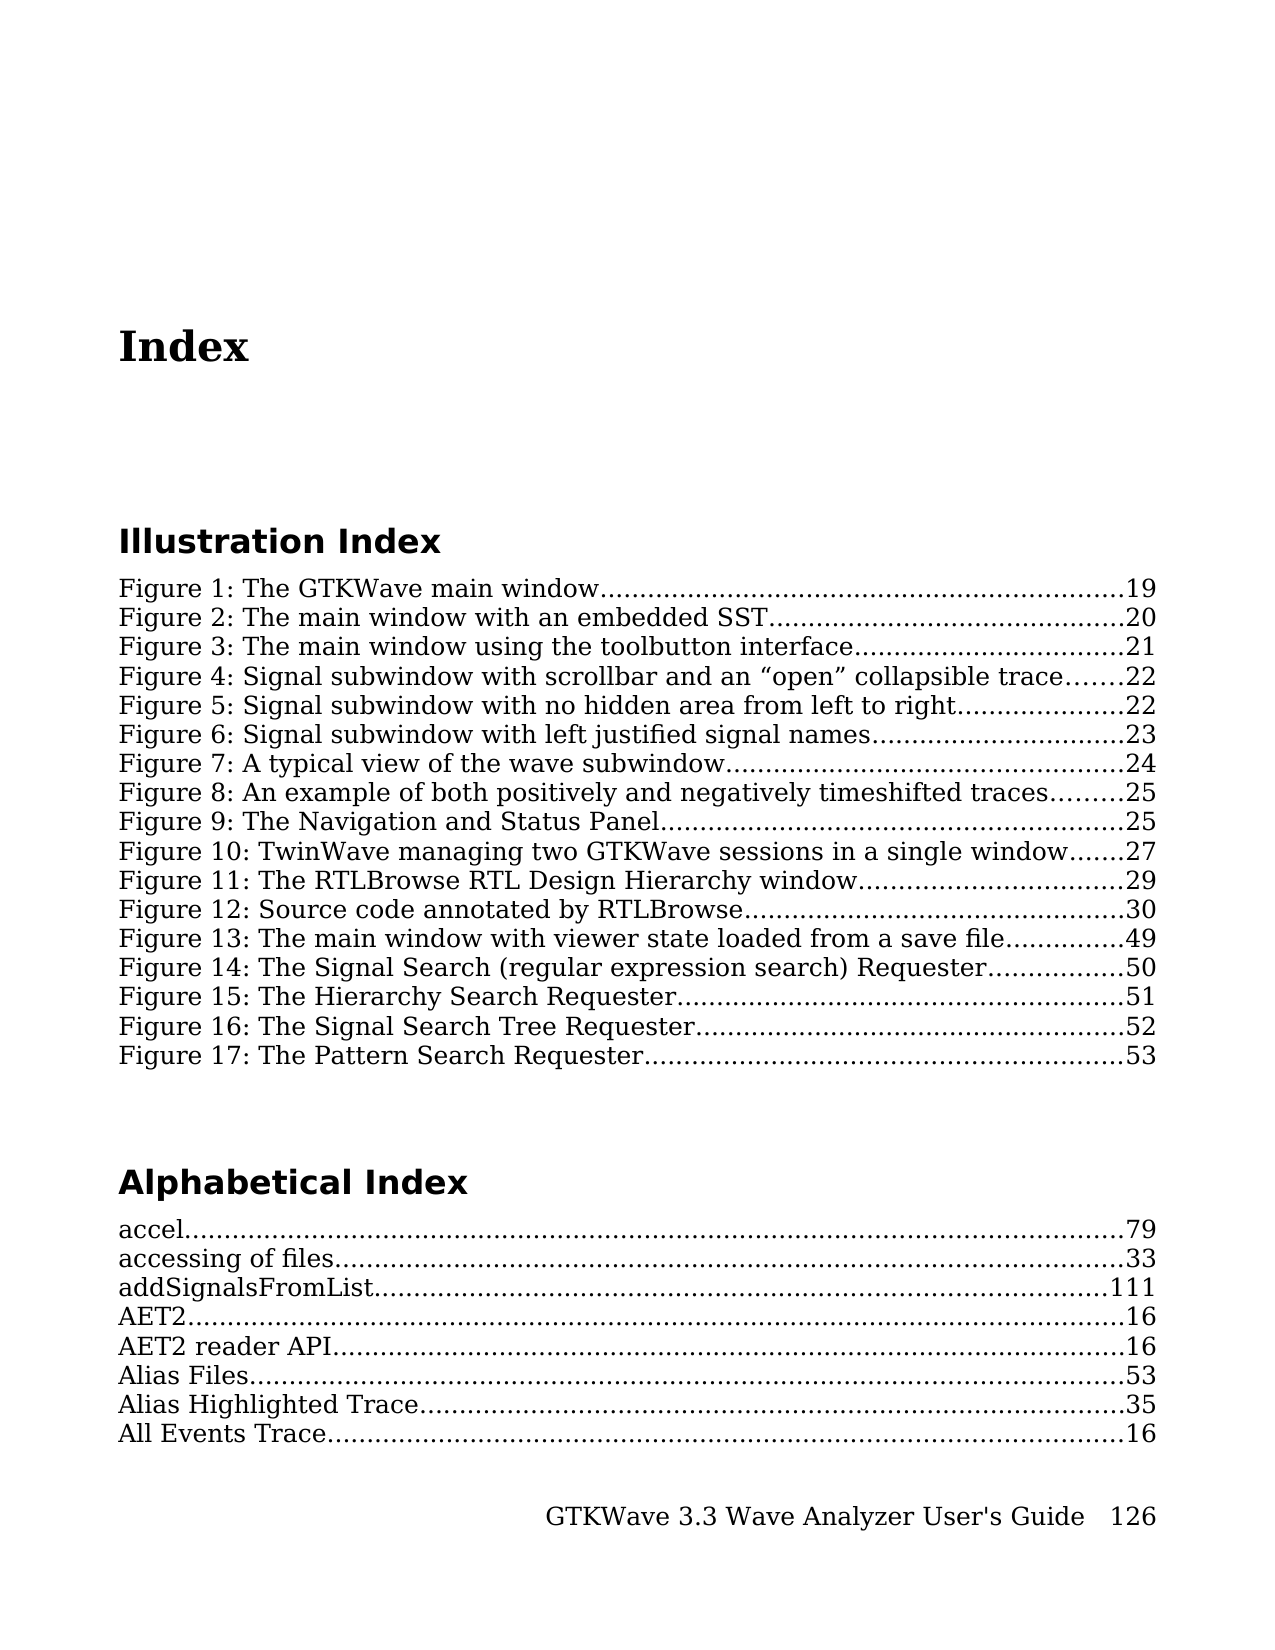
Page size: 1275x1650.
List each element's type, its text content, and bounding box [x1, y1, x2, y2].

text All Events Trace 16 [118, 1419, 1157, 1448]
text AET2 reader API 16 [118, 1332, 1157, 1361]
text AET2 16 [118, 1302, 1157, 1332]
text Figure 2: The main window with an embedded SST 20 [118, 603, 1157, 633]
text Figure 3: The main window using the toolbutton interface 21 [118, 633, 1157, 662]
text Figure 14: The Signal Search (regular expression search) Requester 50 [118, 953, 1157, 983]
text Figure 4: Signal subwindow with scrollbar and an “open” collapsible trace 22 [118, 662, 1157, 691]
text Figure 7: A typical view of the wave subwindow 24 [118, 749, 1157, 778]
text Figure 15: The Hierarchy Search Requester 51 [118, 983, 1157, 1012]
text Figure 5: Signal subwindow with no hidden area from left to right 22 [118, 691, 1157, 720]
text Alias Highlighted Trace 35 [118, 1390, 1157, 1419]
text Figure 17: The Pattern Search Requester 53 [118, 1041, 1157, 1070]
text Figure 9: The Navigation and Status Panel 25 [118, 808, 1157, 837]
text Figure 12: Source code annotated by RTLBrowse 30 [118, 895, 1157, 924]
subtitle Illustration Index [118, 523, 1157, 562]
text Figure 10: TwinWave managing two GTKWave sessions in a single window 27 [118, 837, 1157, 866]
text Index [118, 322, 1157, 371]
text Alias Files 53 [118, 1361, 1157, 1390]
text accel 79 [118, 1215, 1157, 1244]
text Figure 13: The main window with viewer state loaded from a save file 49 [118, 924, 1157, 953]
text Figure 8: An example of both positively and negatively timeshifted traces 25 [118, 778, 1157, 808]
text Figure 1: The GTKWave main window 19 [118, 574, 1157, 603]
subtitle Alphabetical Index [118, 1164, 1157, 1202]
text addSignalsFromList 111 [118, 1273, 1157, 1302]
text accessing of files 33 [118, 1244, 1157, 1273]
text Figure 11: The RTLBrowse RTL Design Hierarchy window 29 [118, 866, 1157, 895]
text Figure 6: Signal subwindow with left justified signal names 23 [118, 720, 1157, 749]
text Figure 16: The Signal Search Tree Requester 52 [118, 1012, 1157, 1041]
